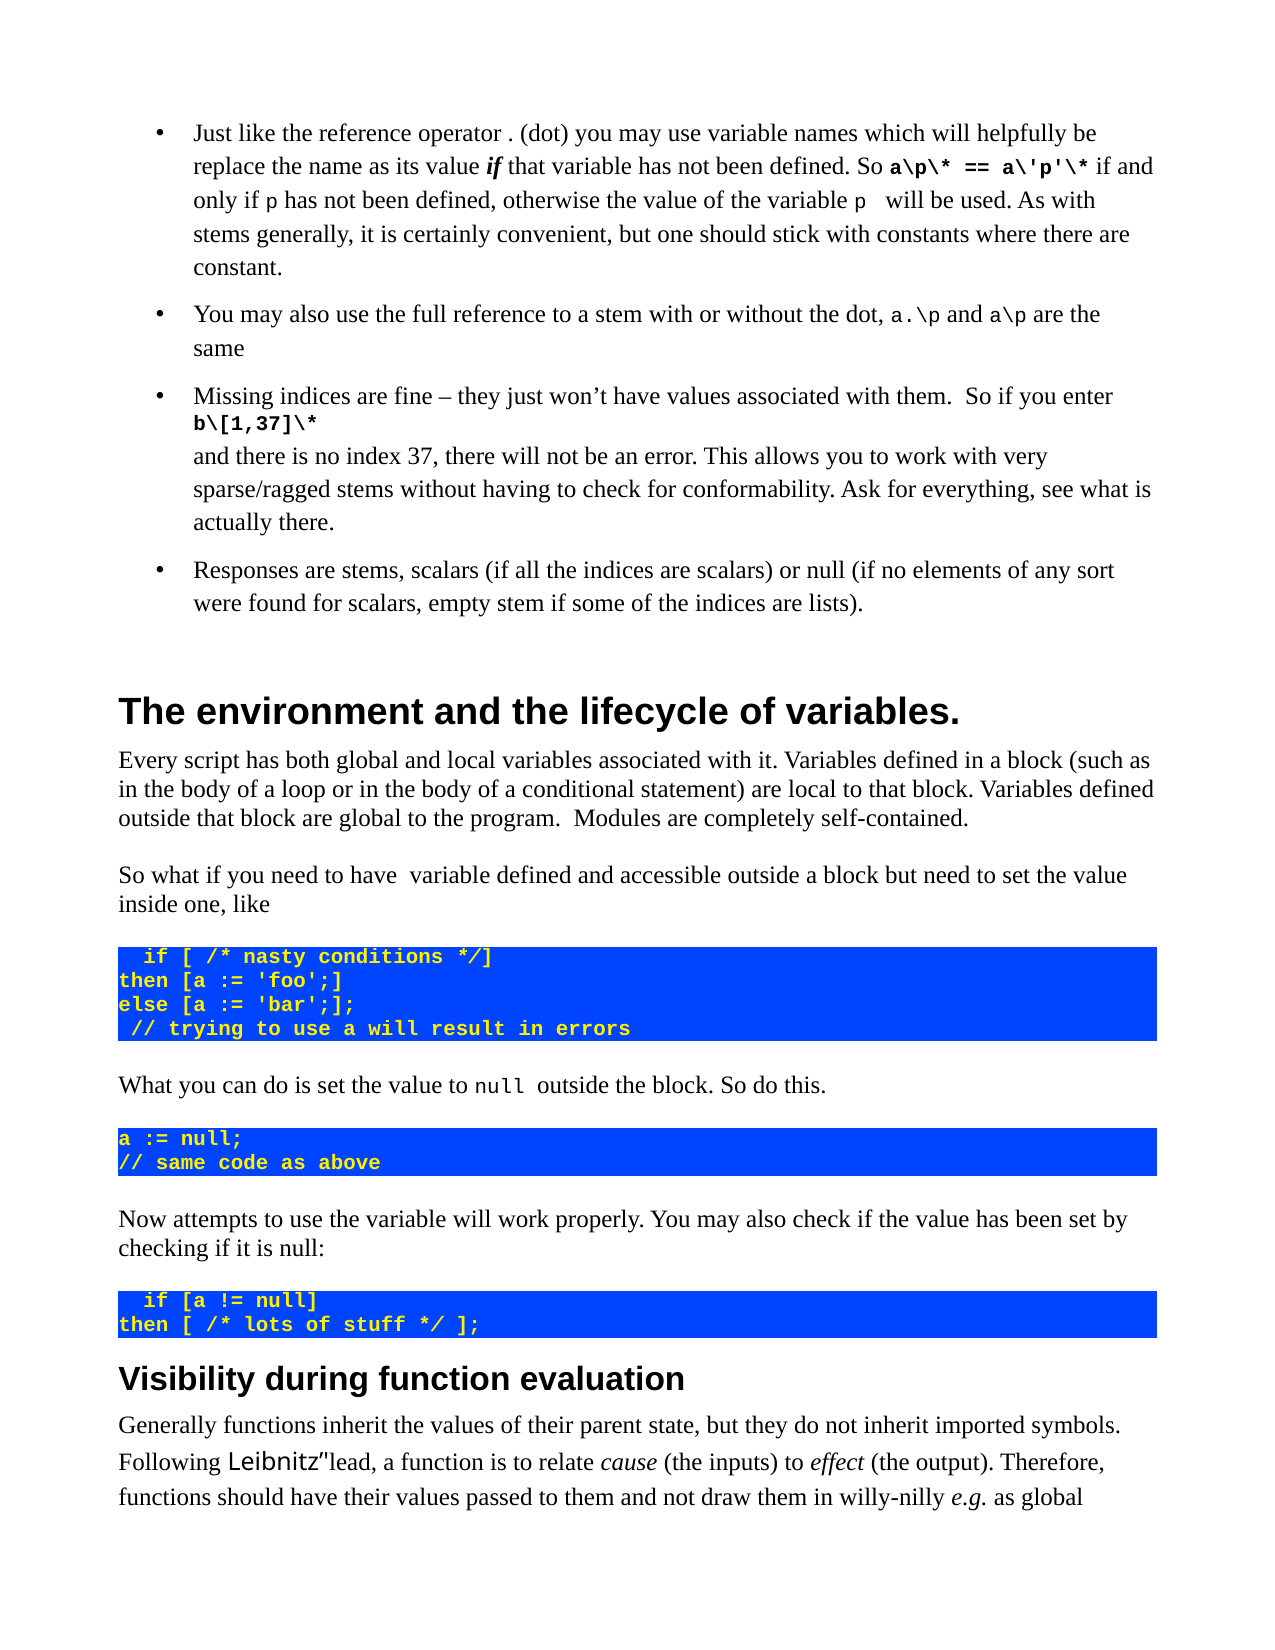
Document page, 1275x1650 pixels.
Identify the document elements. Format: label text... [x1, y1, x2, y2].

text then [a := 'foo';] [118, 970, 1157, 994]
text then [ /* lots of stuff */ ]; [118, 1314, 1157, 1338]
text What you can do is set the value to null outside the block. So do this. [118, 1041, 1157, 1099]
text if [a != null] [118, 1291, 1157, 1314]
list Responses are stems, scalars (if all the indices are scalars) or null (if no elements of any sort were found for scalars, empty stem if some of the indices are lists). [156, 555, 1157, 617]
text // trying to use a will result in errors [118, 1017, 1157, 1041]
text // same code as above [118, 1152, 1157, 1176]
text So what if you need to have variable defined and accessible outside a block but need to set the value inside one, like [118, 860, 1157, 918]
text a := null; [118, 1128, 1157, 1152]
text Now attempts to use the variable will work properly. You may also check if the value has been set by checking if it is null: [118, 1204, 1157, 1262]
list Just like the reference operator . (dot) you may use variable names which will helpfully be replace the name as its value if that variable has not been defined. So a\p\* == a\'p'\* if and only if p has not been defined, otherwise the value of the variable p will be used. As with stems generally, it is certainly convenient, but one should stick with constants where there are constant. [156, 118, 1157, 281]
subtitle Visibility during function evaluation [118, 1359, 1157, 1397]
text else [a := 'bar';]; [118, 994, 1157, 1017]
text if [ /* nasty conditions */] [118, 947, 1157, 970]
text Generally functions inherit the values of their parent state, but they do not inherit imported symbols. Following Leibnitz’'lead, a function is to relate cause (the inputs) to effect (the output). Therefore, functions should have their values passed to them and not draw them in willy-nilly e.g. as global [118, 1410, 1157, 1511]
subtitle The environment and the lifecycle of variables. [118, 689, 1157, 733]
text Every script has both global and local variables associated with it. Variables defined in a block (such as in the body of a loop or in the body of a conditional statement) are local to that block. Variables defined outside that block are global to the program. Modules are completely self-contained. [118, 745, 1157, 832]
list You may also use the full reference to a stem with or without the dot, a.\p and a\p are the same [156, 299, 1157, 362]
list Missing indices are fine – they just won’t have values associated with them. So if you enter b\[1,37]\* and there is no index 37, there will not be an error. This allows you to work with very sparse/ragged stems without having to check for conformability. Ask for everything, see what is actually there. [156, 381, 1157, 536]
